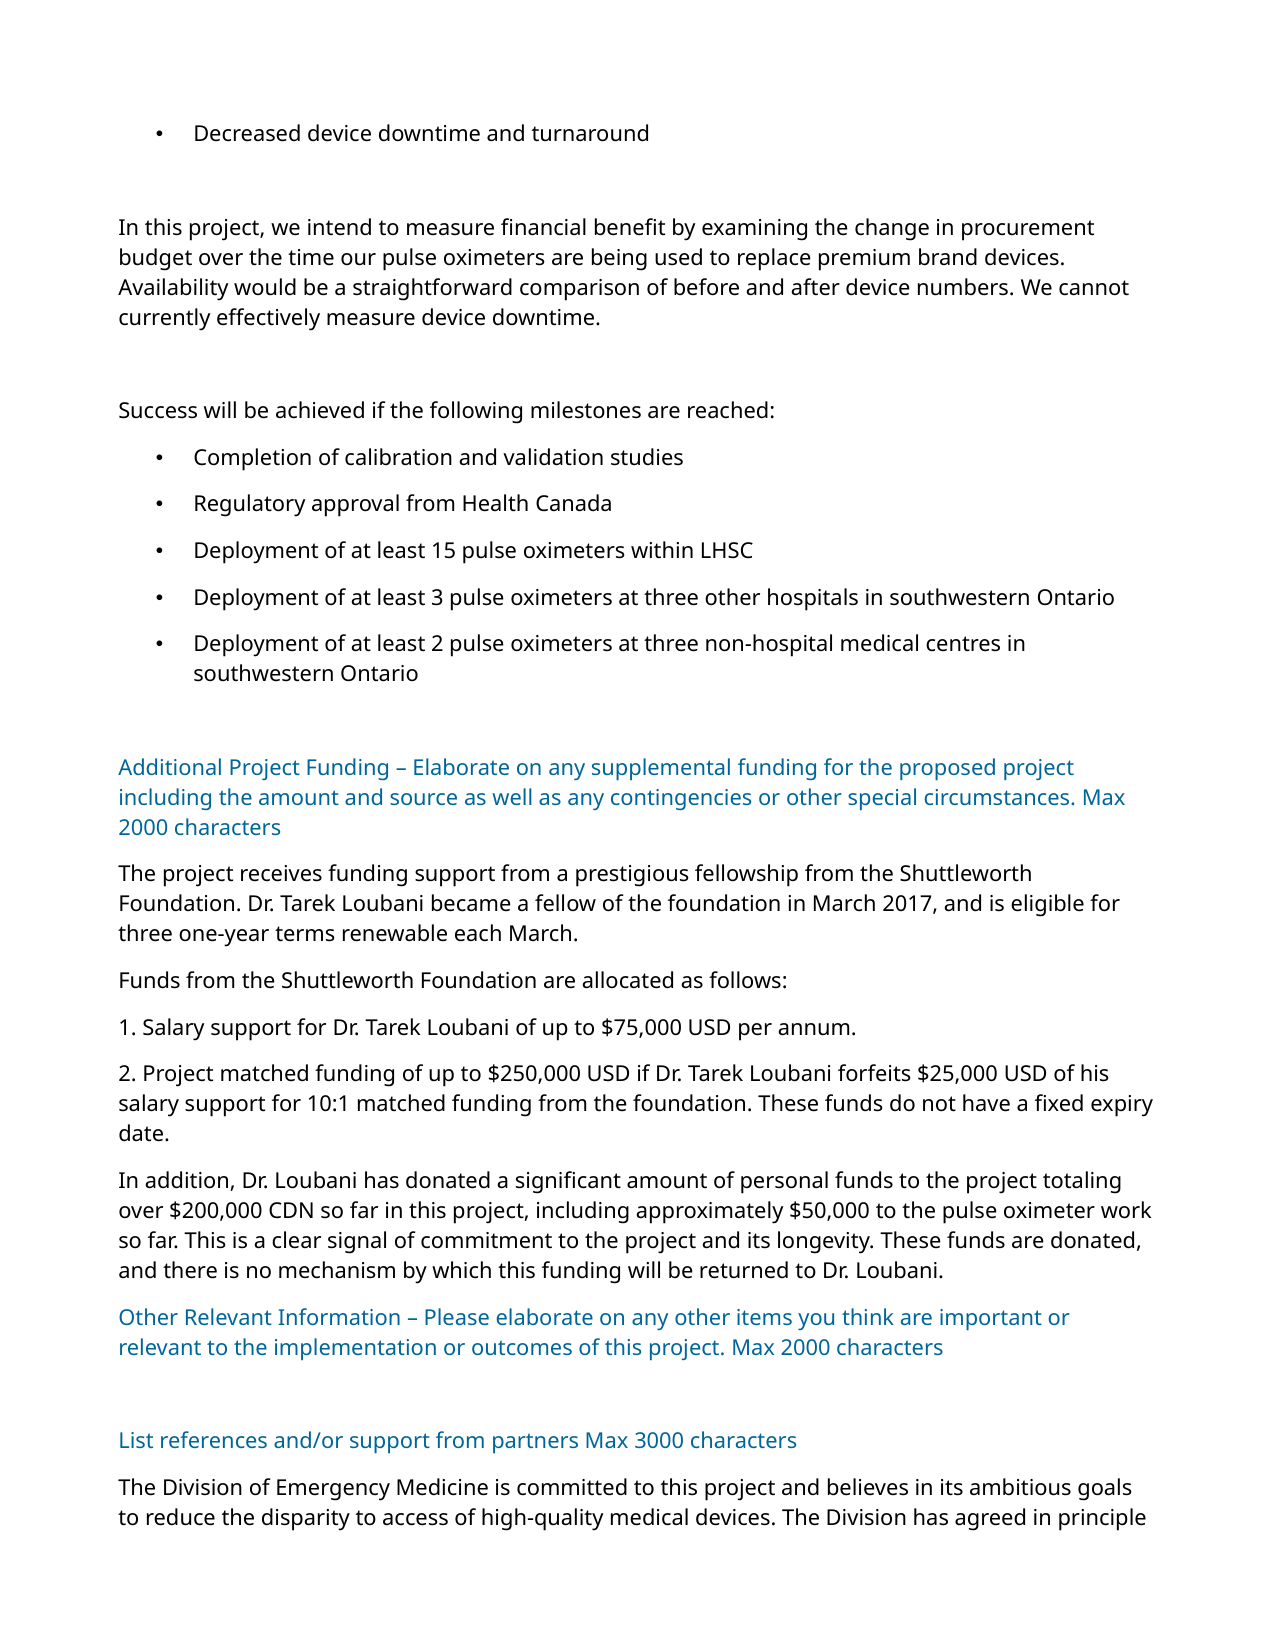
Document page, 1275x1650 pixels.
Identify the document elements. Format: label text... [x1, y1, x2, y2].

text 2. Project matched funding of up to $250,000 USD if Dr. Tarek Loubani forfeits $25,000 USD of his salary support for 10:1 matched funding from the foundation. These funds do not have a fixed expiry date. [118, 1058, 1157, 1148]
text Additional Project Funding – Elaborate on any supplemental funding for the proposed project including the amount and source as well as any contingencies or other special circumstances. Max 2000 characters [118, 751, 1157, 841]
text List references and/or support from partners Max 3000 characters [118, 1425, 1157, 1454]
text 1. Salary support for Dr. Tarek Loubani of up to $75,000 USD per annum. [118, 1011, 1157, 1041]
list Decreased device downtime and turnaround [156, 118, 1157, 148]
text The project receives funding support from a prestigious fellowship from the Shuttleworth Foundation. Dr. Tarek Loubani became a fellow of the foundation in March 2017, and is eligible for three one-year terms renewable each March. [118, 858, 1157, 948]
text Funds from the Shuttleworth Foundation are allocated as follows: [118, 965, 1157, 994]
text In addition, Dr. Loubani has donated a significant amount of personal funds to the project totaling over $200,000 CDN so far in this project, including approximately $50,000 to the pulse oximeter work so far. This is a clear signal of commitment to the project and its longevity. These funds are donated, and there is no mechanism by which this funding will be returned to Dr. Loubani. [118, 1165, 1157, 1284]
list Deployment of at least 15 pulse oximeters within LHSC [156, 535, 1157, 564]
list Deployment of at least 3 pulse oximeters at three other hospitals in southwestern Ontario [156, 581, 1157, 611]
text The Division of Emergency Medicine is committed to this project and believes in its ambitious goals to reduce the disparity to access of high-quality medical devices. The Division has agreed in principle [118, 1471, 1157, 1531]
list Regulatory approval from Health Canada [156, 488, 1157, 518]
text Other Relevant Information – Please elaborate on any other items you think are important or relevant to the implementation or outcomes of this project. Max 2000 characters [118, 1301, 1157, 1361]
text In this project, we intend to measure financial benefit by examining the change in procurement budget over the time our pulse oximeters are being used to replace premium brand devices. Availability would be a straightforward comparison of before and after device numbers. We cannot currently effectively measure device downtime. [118, 211, 1157, 331]
list Deployment of at least 2 pulse oximeters at three non-hospital medical centres in southwestern Ontario [156, 628, 1157, 688]
text Success will be achieved if the following milestones are reached: [118, 395, 1157, 424]
